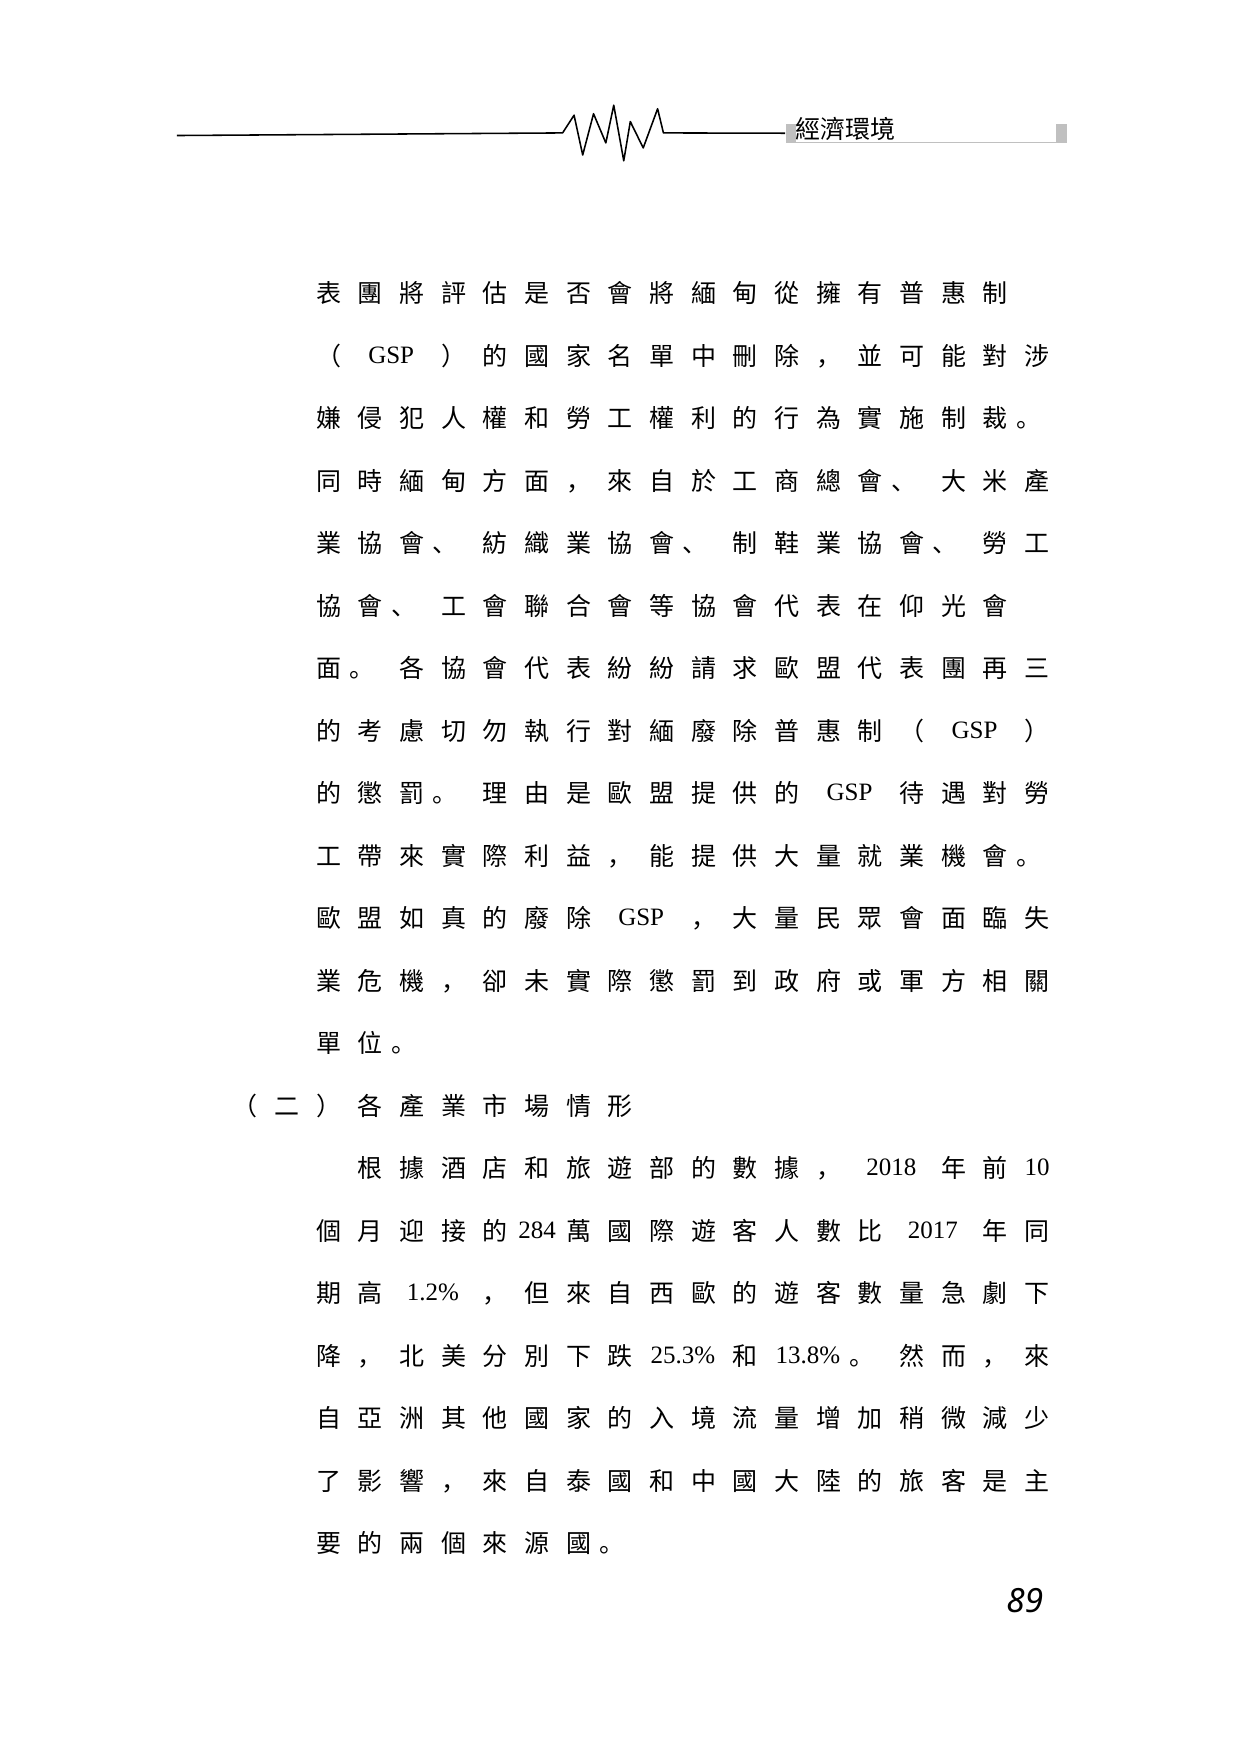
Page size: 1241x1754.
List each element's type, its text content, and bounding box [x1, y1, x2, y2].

text 根據酒店和旅遊部的數據，2018年前10個月迎接的284萬國際遊客人數比2017年同期高1.2%，但來自西歐的遊客數量急劇下降，北美分別下跌25.3%和13.8%。然而，來自亞洲其他國家的入境流量增加稍微減少了影響，來自泰國和中國大陸的旅客是主要的兩個來源國。 [284, 1125, 1058, 1563]
text （二）各產業市場情形 [208, 1063, 1058, 1125]
text 表團將評估是否會將緬甸從擁有普惠制（GSP）的國家名單中刪除，並可能對涉嫌侵犯人權和勞工權利的行為實施制裁。同時緬甸方面，來自於工商總會、大米產業協會、紡織業協會、制鞋業協會、勞工協會、工會聯合會等協會代表在仰光會面。各協會代表紛紛請求歐盟代表團再三的考慮切勿執行對緬廢除普惠制（GSP）的懲罰。理由是歐盟提供的GSP待遇對勞工帶來實際利益，能提供大量就業機會。歐盟如真的廢除GSP，大量民眾會面臨失業危機，卻未實際懲罰到政府或軍方相關單位。 [284, 250, 1058, 1063]
